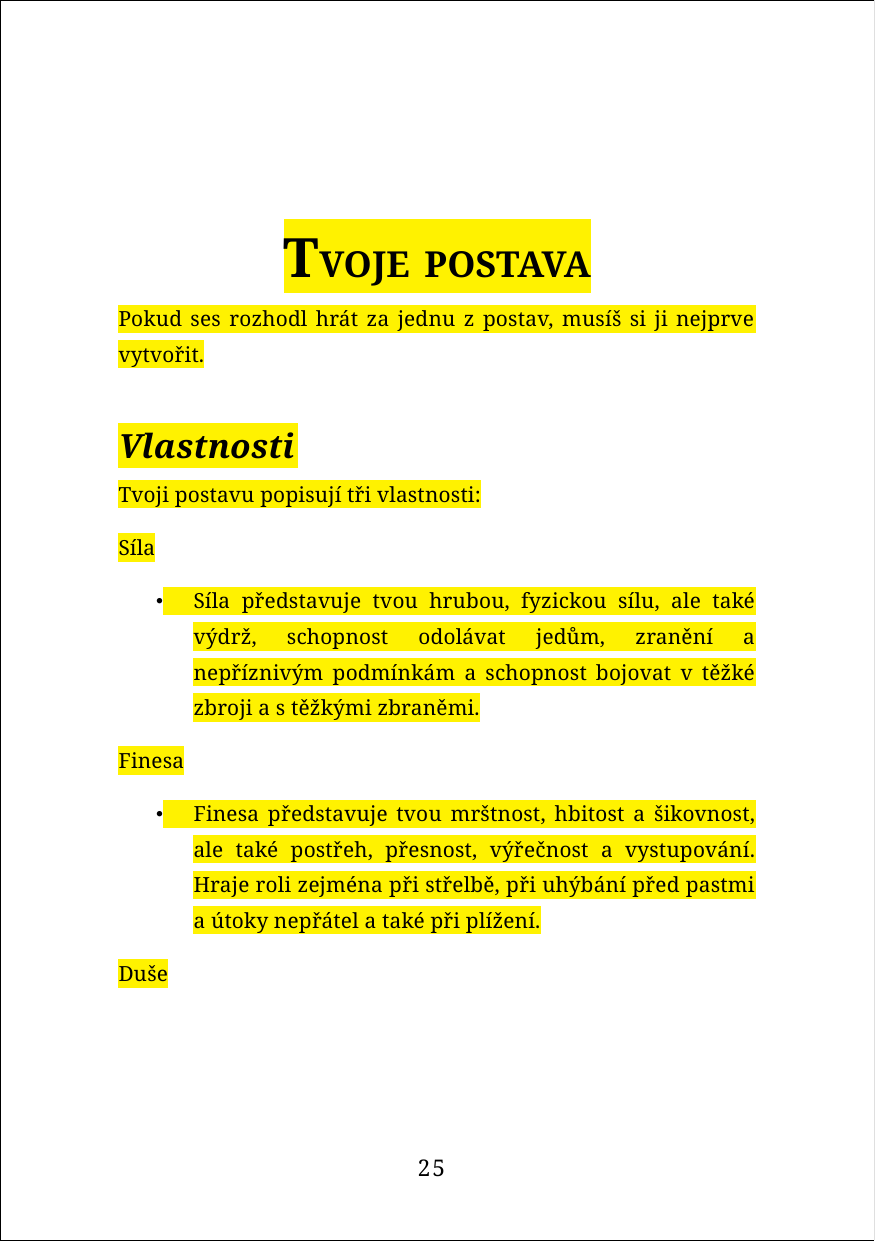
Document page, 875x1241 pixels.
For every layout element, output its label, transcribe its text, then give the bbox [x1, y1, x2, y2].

list Finesa představuje tvou mrštnost, hbitost a šikovnost, ale také postřeh, přesnost, výřečnost a vystupování. Hraje roli zejména při střelbě, při uhýbání před pastmi a útoky nepřátel a také při plížení. [156, 799, 756, 934]
subtitle Vlastnosti [118, 423, 756, 468]
text Síla [118, 533, 756, 562]
text Pokud ses rozhodl hrát za jednu z postav, musíš si ji nejprve vytvořit. [118, 304, 756, 368]
text Tvoji postavu popisují tři vlastnosti: [118, 480, 756, 508]
subtitle Tvoje postava [118, 219, 756, 293]
text Duše [118, 959, 756, 988]
list Síla představuje tvou hrubou, fyzickou sílu, ale také výdrž, schopnost odolávat jedům, zranění a nepříznivým podmínkám a schopnost bojovat v těžké zbroji a s těžkými zbraněmi. [156, 587, 756, 722]
text Finesa [118, 746, 756, 775]
